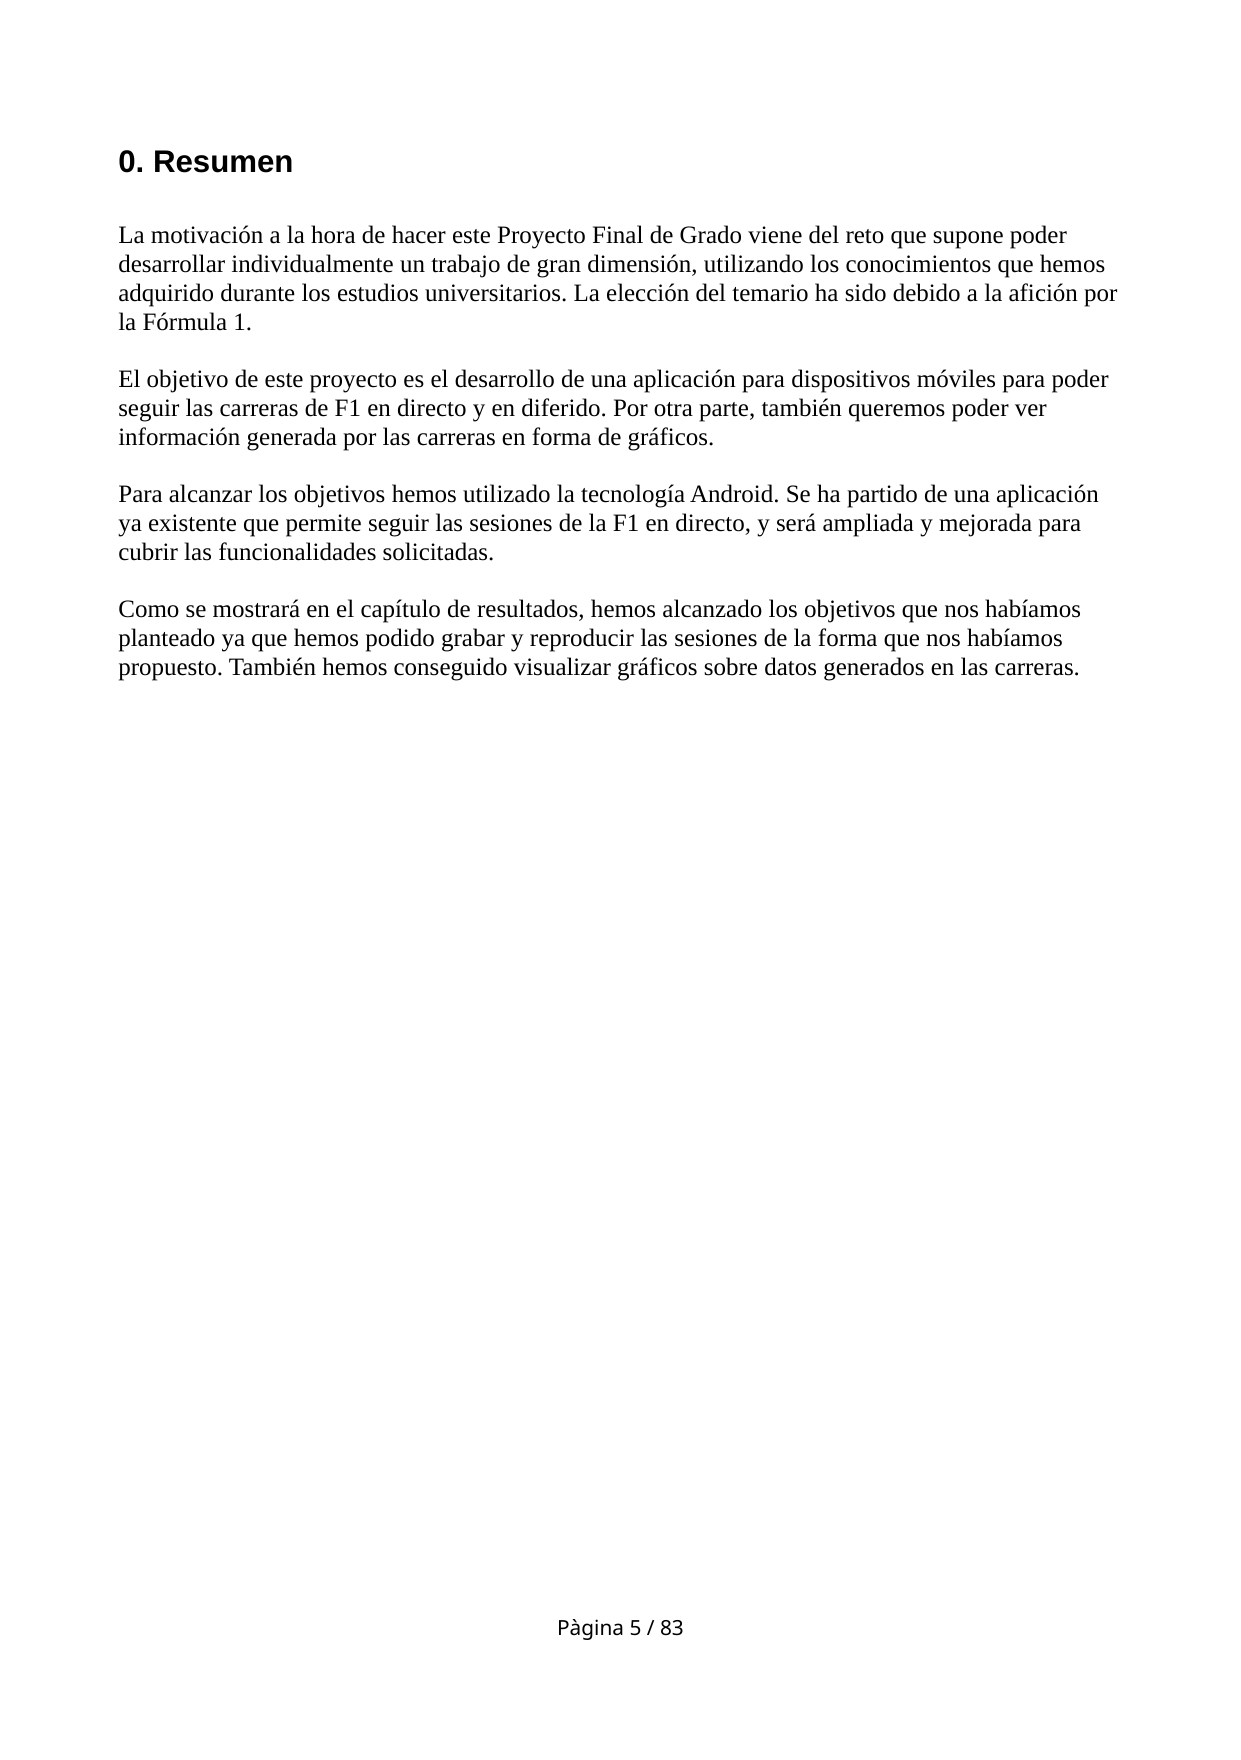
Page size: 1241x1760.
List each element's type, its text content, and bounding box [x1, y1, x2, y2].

subtitle 0. Resumen [118, 143, 1122, 179]
text La motivación a la hora de hacer este Proyecto Final de Grado viene del reto que supone poder desarrollar individualmente un trabajo de gran dimensión, utilizando los conocimientos que hemos adquirido durante los estudios universitarios. La elección del temario ha sido debido a la afición por la Fórmula 1. El objetivo de este proyecto es el desarrollo de una aplicación para dispositivos móviles para poder seguir las carreras de F1 en directo y en diferido. Por otra parte, también queremos poder ver información generada por las carreras en forma de gráficos. Para alcanzar los objetivos hemos utilizado la tecnología Android. Se ha partido de una aplicación ya existente que permite seguir las sesiones de la F1 en directo, y será ampliada y mejorada para cubrir las funcionalidades solicitadas. Como se mostrará en el capítulo de resultados, hemos alcanzado los objetivos que nos habíamos planteado ya que hemos podido grabar y reproducir las sesiones de la forma que nos habíamos propuesto. También hemos conseguido visualizar gráficos sobre datos generados en las carreras. [118, 220, 1122, 680]
